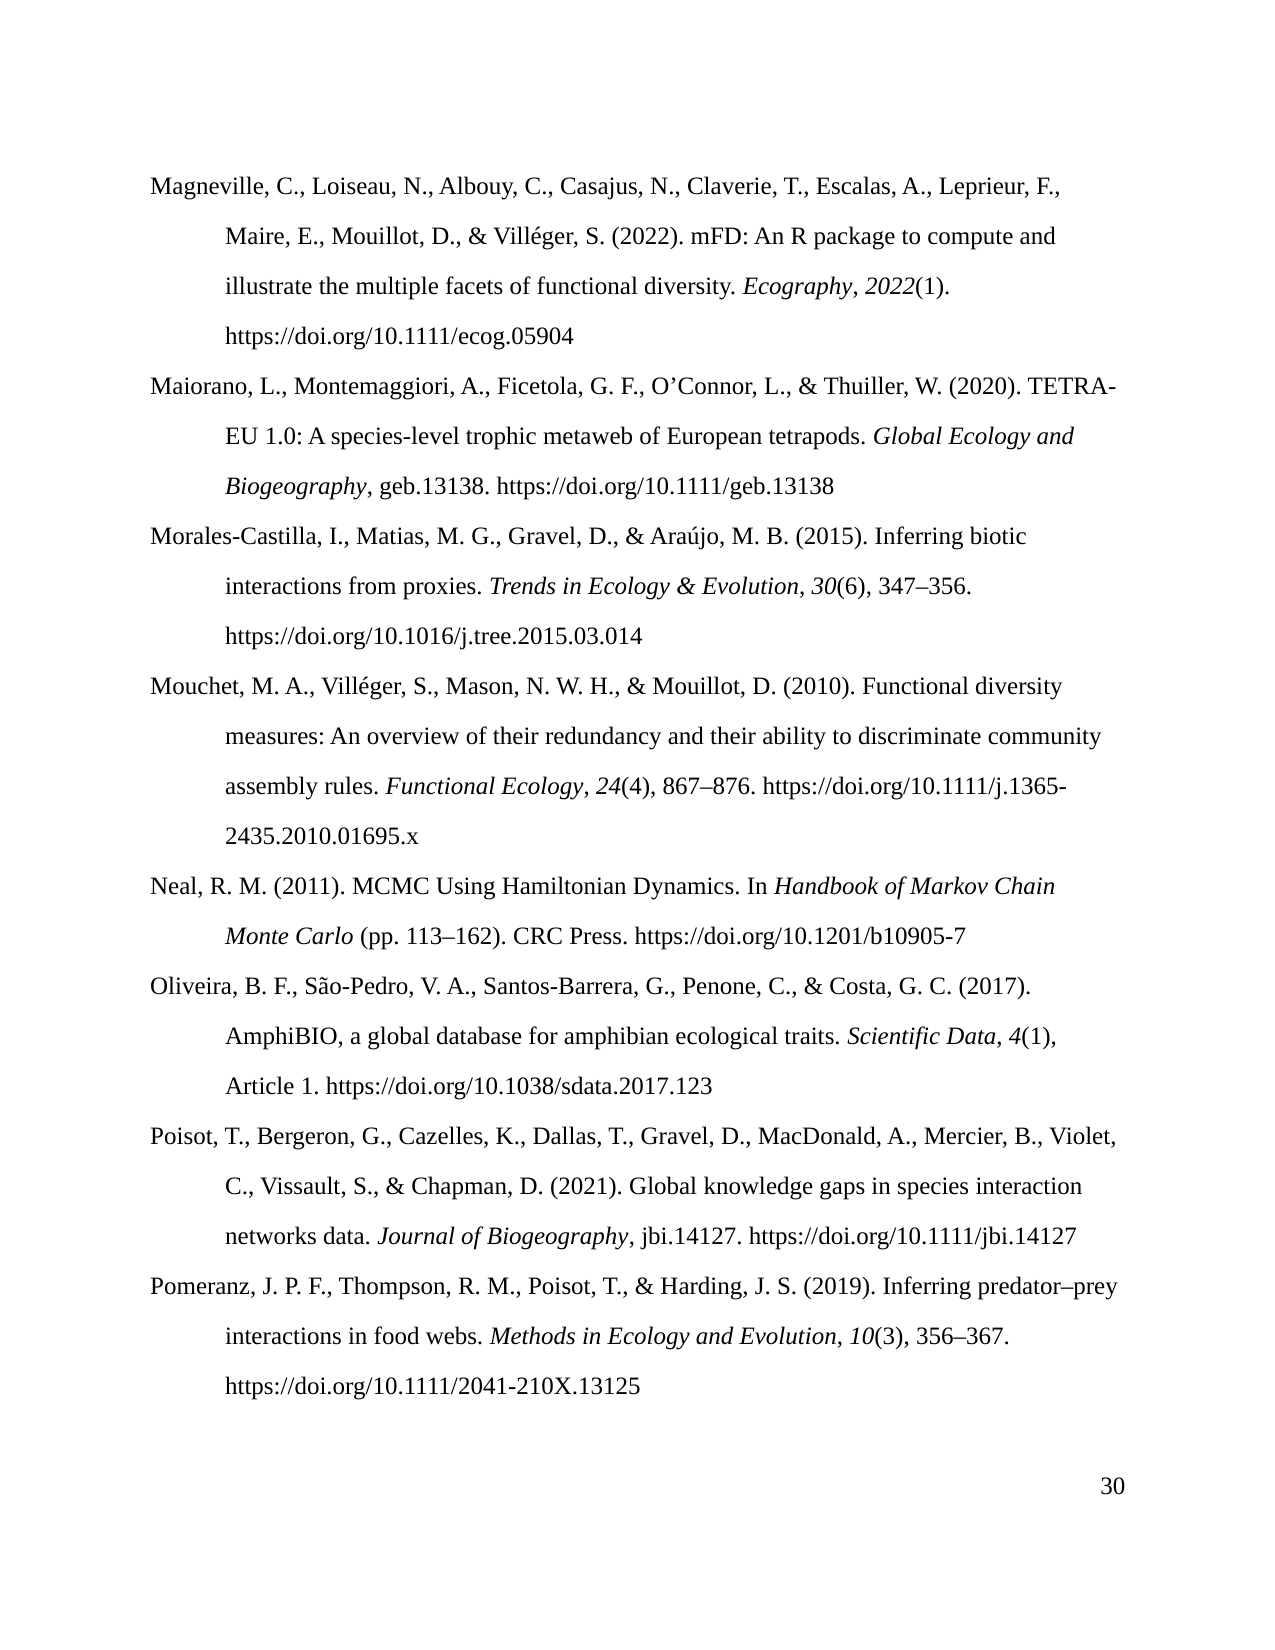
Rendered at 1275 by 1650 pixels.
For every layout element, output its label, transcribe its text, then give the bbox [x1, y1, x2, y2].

text Neal, R. M. (2011). MCMC Using Hamiltonian Dynamics. In Handbook of Markov Chain Monte Carlo (pp. 113–162). CRC Press. https://doi.org/10.1201/b10905-7 [150, 850, 1125, 950]
text Poisot, T., Bergeron, G., Cazelles, K., Dallas, T., Gravel, D., MacDonald, A., Mercier, B., Violet, C., Vissault, S., & Chapman, D. (2021). Global knowledge gaps in species interaction networks data. Journal of Biogeography, jbi.14127. https://doi.org/10.1111/jbi.14127 [150, 1100, 1125, 1250]
text Oliveira, B. F., São-Pedro, V. A., Santos-Barrera, G., Penone, C., & Costa, G. C. (2017). AmphiBIO, a global database for amphibian ecological traits. Scientific Data, 4(1), Article 1. https://doi.org/10.1038/sdata.2017.123 [150, 950, 1125, 1100]
text Pomeranz, J. P. F., Thompson, R. M., Poisot, T., & Harding, J. S. (2019). Inferring predator–prey interactions in food webs. Methods in Ecology and Evolution, 10(3), 356–367. https://doi.org/10.1111/2041-210X.13125 [150, 1250, 1125, 1400]
text Maiorano, L., Montemaggiori, A., Ficetola, G. F., O’Connor, L., & Thuiller, W. (2020). TETRA‐EU 1.0: A species‐level trophic metaweb of European tetrapods. Global Ecology and Biogeography, geb.13138. https://doi.org/10.1111/geb.13138 [150, 350, 1125, 500]
text Mouchet, M. A., Villéger, S., Mason, N. W. H., & Mouillot, D. (2010). Functional diversity measures: An overview of their redundancy and their ability to discriminate community assembly rules. Functional Ecology, 24(4), 867–876. https://doi.org/10.1111/j.1365-2435.2010.01695.x [150, 650, 1125, 850]
text Magneville, C., Loiseau, N., Albouy, C., Casajus, N., Claverie, T., Escalas, A., Leprieur, F., Maire, E., Mouillot, D., & Villéger, S. (2022). mFD: An R package to compute and illustrate the multiple facets of functional diversity. Ecography, 2022(1). https://doi.org/10.1111/ecog.05904 [150, 150, 1125, 350]
text Morales-Castilla, I., Matias, M. G., Gravel, D., & Araújo, M. B. (2015). Inferring biotic interactions from proxies. Trends in Ecology & Evolution, 30(6), 347–356. https://doi.org/10.1016/j.tree.2015.03.014 [150, 500, 1125, 650]
